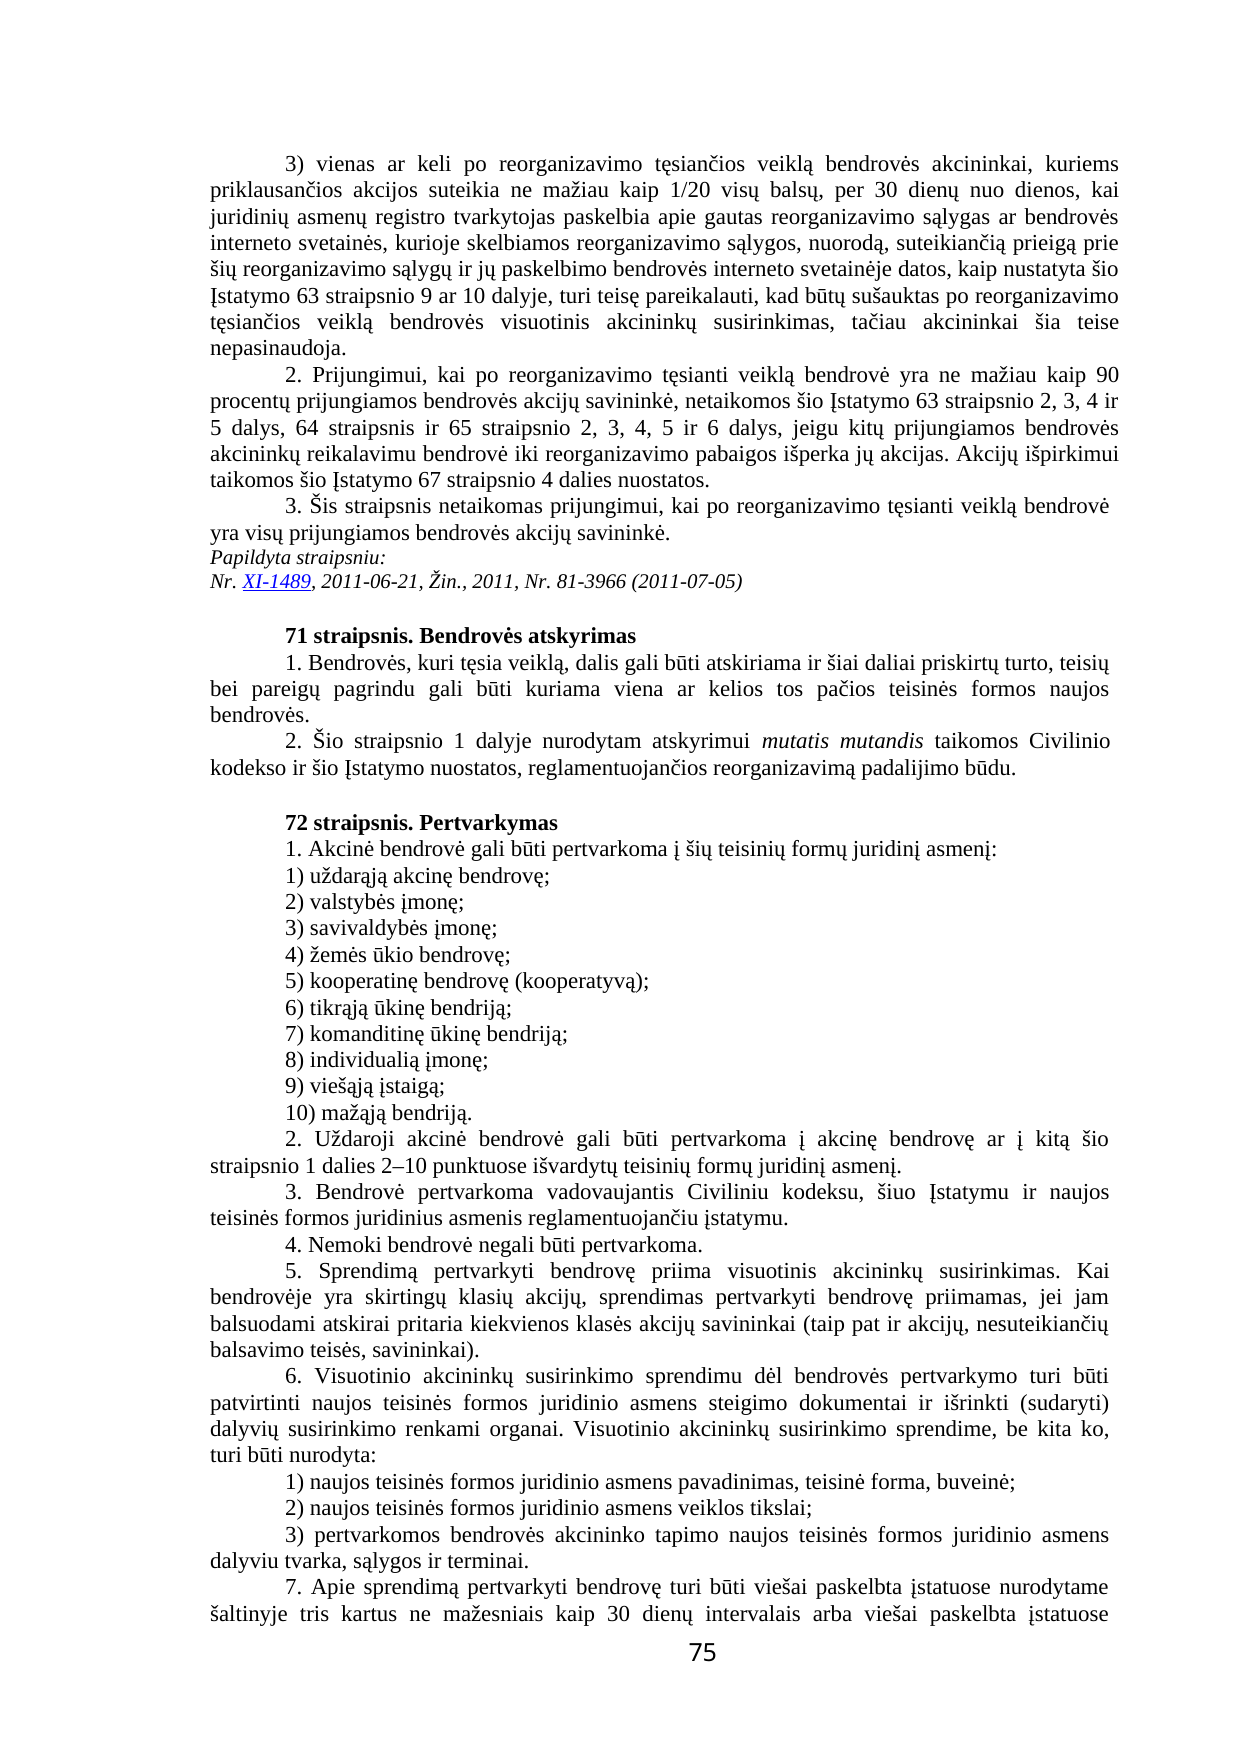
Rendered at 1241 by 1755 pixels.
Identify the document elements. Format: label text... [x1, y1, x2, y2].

text 2. Šio straipsnio 1 dalyje nurodytam atskyrimui mutatis mutandis taikomos Civilinio kodekso ir šio Įstatymo nuostatos, reglamentuojančios reorganizavimą padalijimo būdu. [210, 728, 1111, 780]
text 9) viešąją įstaigą; [210, 1073, 1111, 1099]
text 7) komanditinę ūkinę bendriją; [210, 1020, 1111, 1046]
text 1. Akcinė bendrovė gali būti pertvarkoma į šių teisinių formų juridinį asmenį: [210, 835, 1111, 862]
text 5. Sprendimą pertvarkyti bendrovę priima visuotinis akcininkų susirinkimas. Kai bendrovėje yra skirtingų klasių akcijų, sprendimas pertvarkyti bendrovę priimamas, jei jam balsuodami atskirai pritaria kiekvienos klasės akcijų savininkai (taip pat ir akcijų, nesuteikiančių balsavimo teisės, savininkai). [210, 1257, 1111, 1362]
text 8) individualią įmonę; [210, 1046, 1111, 1073]
text 1) uždarąją akcinę bendrovę; [210, 862, 1111, 888]
text 7. Apie sprendimą pertvarkyti bendrovę turi būti viešai paskelbta įstatuose nurodytame šaltinyje tris kartus ne mažesniais kaip 30 dienų intervalais arba viešai paskelbta įstatuose [210, 1573, 1110, 1626]
text 3. Šis straipsnis netaikomas prijungimui, kai po reorganizavimo tęsianti veiklą bendrovė yra visų prijungiamos bendrovės akcijų savininkė. [210, 493, 1111, 545]
text 10) mažąją bendriją. [210, 1099, 1111, 1125]
text 71 straipsnis. Bendrovės atskyrimas [210, 622, 1111, 648]
text Nr. XI-1489, 2011-06-21, Žin., 2011, Nr. 81-3966 (2011-07-05) [210, 569, 1120, 593]
text 2. Uždaroji akcinė bendrovė gali būti pertvarkoma į akcinę bendrovę ar į kitą šio straipsnio 1 dalies 2–10 punktuose išvardytų teisinių formų juridinį asmenį. [210, 1125, 1111, 1178]
text 6. Visuotinio akcininkų susirinkimo sprendimu dėl bendrovės pertvarkymo turi būti patvirtinti naujos teisinės formos juridinio asmens steigimo dokumentai ir išrinkti (sudaryti) dalyvių susirinkimo renkami organai. Visuotinio akcininkų susirinkimo sprendime, be kita ko, turi būti nurodyta: [210, 1362, 1111, 1468]
text 3) vienas ar keli po reorganizavimo tęsiančios veiklą bendrovės akcininkai, kuriems priklausančios akcijos suteikia ne mažiau kaip 1/20 visų balsų, per 30 dienų nuo dienos, kai juridinių asmenų registro tvarkytojas paskelbia apie gautas reorganizavimo sąlygas ar bendrovės interneto svetainės, kurioje skelbiamos reorganizavimo sąlygos, nuorodą, suteikiančią prieigą prie šių reorganizavimo sąlygų ir jų paskelbimo bendrovės interneto svetainėje datos, kaip nustatyta šio Įstatymo 63 straipsnio 9 ar 10 dalyje, turi teisę pareikalauti, kad būtų sušauktas po reorganizavimo tęsiančios veiklą bendrovės visuotinis akcininkų susirinkimas, tačiau akcininkai šia teise nepasinaudoja. [210, 150, 1120, 361]
text 2) naujos teisinės formos juridinio asmens veiklos tikslai; [210, 1494, 1111, 1521]
text 3. Bendrovė pertvarkoma vadovaujantis Civiliniu kodeksu, šiuo Įstatymu ir naujos teisinės formos juridinius asmenis reglamentuojančiu įstatymu. [210, 1178, 1111, 1231]
text 72 straipsnis. Pertvarkymas [210, 809, 1111, 835]
text 1. Bendrovės, kuri tęsia veiklą, dalis gali būti atskiriama ir šiai daliai priskirtų turto, teisių bei pareigų pagrindu gali būti kuriama viena ar kelios tos pačios teisinės formos naujos bendrovės. [210, 648, 1111, 728]
text 2. Prijungimui, kai po reorganizavimo tęsianti veiklą bendrovė yra ne mažiau kaip 90 procentų prijungiamos bendrovės akcijų savininkė, netaikomos šio Įstatymo 63 straipsnio 2, 3, 4 ir 5 dalys, 64 straipsnis ir 65 straipsnio 2, 3, 4, 5 ir 6 dalys, jeigu kitų prijungiamos bendrovės akcininkų reikalavimu bendrovė iki reorganizavimo pabaigos išperka jų akcijas. Akcijų išpirkimui taikomos šio Įstatymo 67 straipsnio 4 dalies nuostatos. [210, 361, 1120, 493]
text 6) tikrąją ūkinę bendriją; [210, 993, 1111, 1020]
text 1) naujos teisinės formos juridinio asmens pavadinimas, teisinė forma, buveinė; [210, 1468, 1111, 1494]
text 3) pertvarkomos bendrovės akcininko tapimo naujos teisinės formos juridinio asmens dalyviu tvarka, sąlygos ir terminai. [210, 1521, 1111, 1573]
text 4) žemės ūkio bendrovę; [210, 941, 1111, 967]
text Papildyta straipsniu: [210, 545, 1120, 569]
text 5) kooperatinę bendrovę (kooperatyvą); [210, 967, 1111, 993]
text 2) valstybės įmonę; [210, 888, 1111, 914]
text 3) savivaldybės įmonę; [210, 914, 1111, 941]
text 4. Nemoki bendrovė negali būti pertvarkoma. [210, 1231, 1111, 1257]
